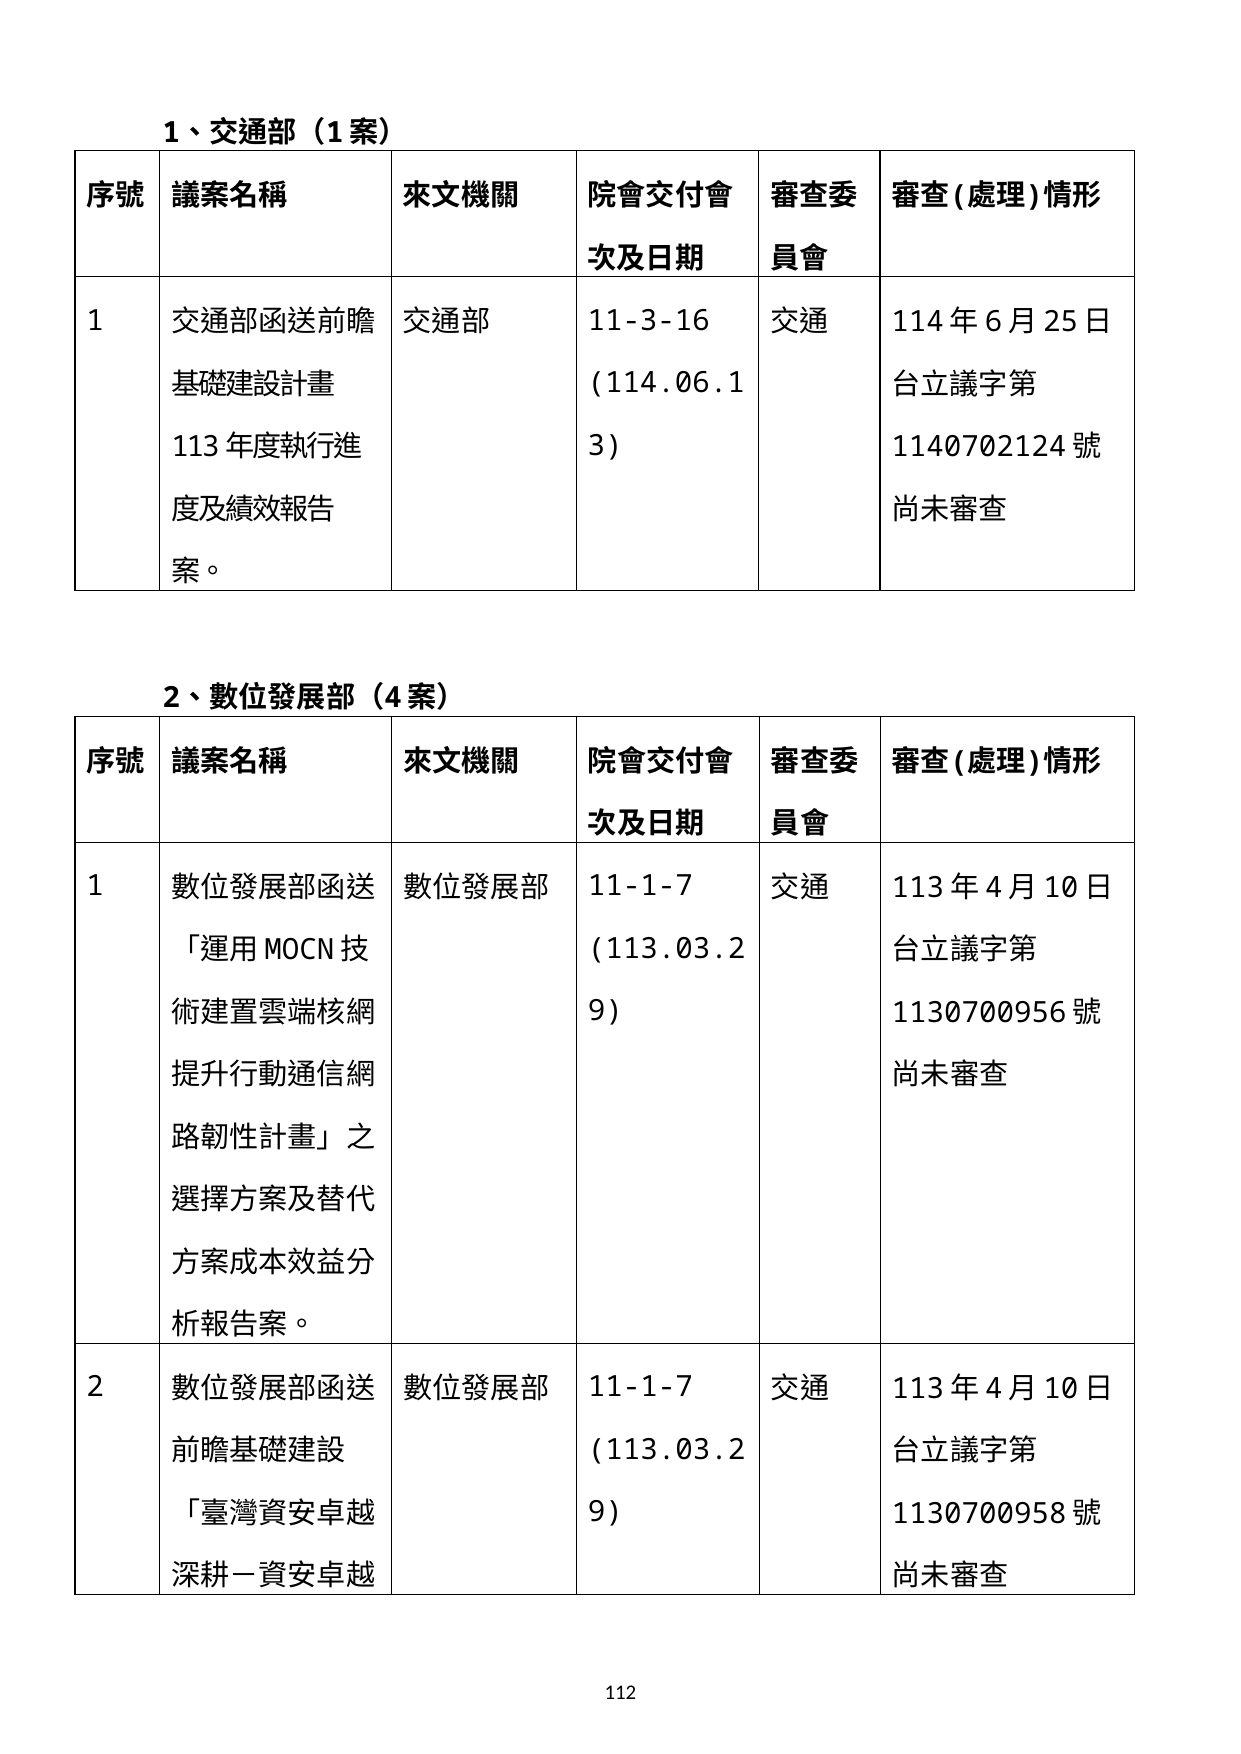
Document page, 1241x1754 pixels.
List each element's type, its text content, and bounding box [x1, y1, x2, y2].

table_cell 數位發展部 [392, 843, 576, 1343]
table_header 院會交付會次及日期 [577, 151, 758, 276]
table_cell 1 [76, 277, 159, 590]
table_cell 交通 [760, 843, 880, 1343]
subtitle 2、數位發展部（4案） [75, 653, 1165, 716]
table_header 審查委員會 [760, 717, 880, 842]
table_cell 2 [76, 1344, 159, 1594]
table_header 來文機關 [392, 717, 576, 842]
table_cell 交通 [759, 277, 879, 590]
table_header 議案名稱 [160, 151, 391, 276]
table_cell 數位發展部函送「運用MOCN技術建置雲端核網提升行動通信網路韌性計畫」之選擇方案及替代方案成本效益分析報告案。 [160, 843, 391, 1343]
table_cell 11-3-16 (114.06.13) [577, 277, 758, 590]
table_cell 交通部函送前瞻基礎建設計畫113年度執行進度及績效報告案。 [160, 277, 391, 590]
table_cell 數位發展部函送前瞻基礎建設「臺灣資安卓越深耕－資安卓越 [160, 1344, 391, 1594]
table_cell 1 [76, 843, 159, 1343]
table_cell 數位發展部 [392, 1344, 576, 1594]
table_cell 11-1-7 (113.03.29) [577, 843, 759, 1343]
table_cell 113年4月10日 台立議字第1130700956號 尚未審查 [881, 843, 1134, 1343]
table_cell 113年4月10日 台立議字第1130700958號 尚未審查 [881, 1344, 1134, 1594]
table_header 來文機關 [392, 151, 576, 276]
table_header 序號 [76, 717, 159, 842]
table_header 院會交付會次及日期 [577, 717, 759, 842]
subtitle 1、交通部（1案） [75, 88, 1165, 150]
table_header 審查委員會 [759, 151, 879, 276]
table_cell 交通部 [392, 277, 576, 590]
table_header 審查(處理)情形 [881, 151, 1134, 276]
table_header 議案名稱 [160, 717, 391, 842]
table_cell 11-1-7 (113.03.29) [577, 1344, 759, 1594]
table_cell 114年6月25日 台立議字第1140702124號 尚未審查 [881, 277, 1134, 590]
table_header 序號 [76, 151, 159, 276]
table_cell 交通 [760, 1344, 880, 1594]
table_header 審查(處理)情形 [881, 717, 1134, 842]
